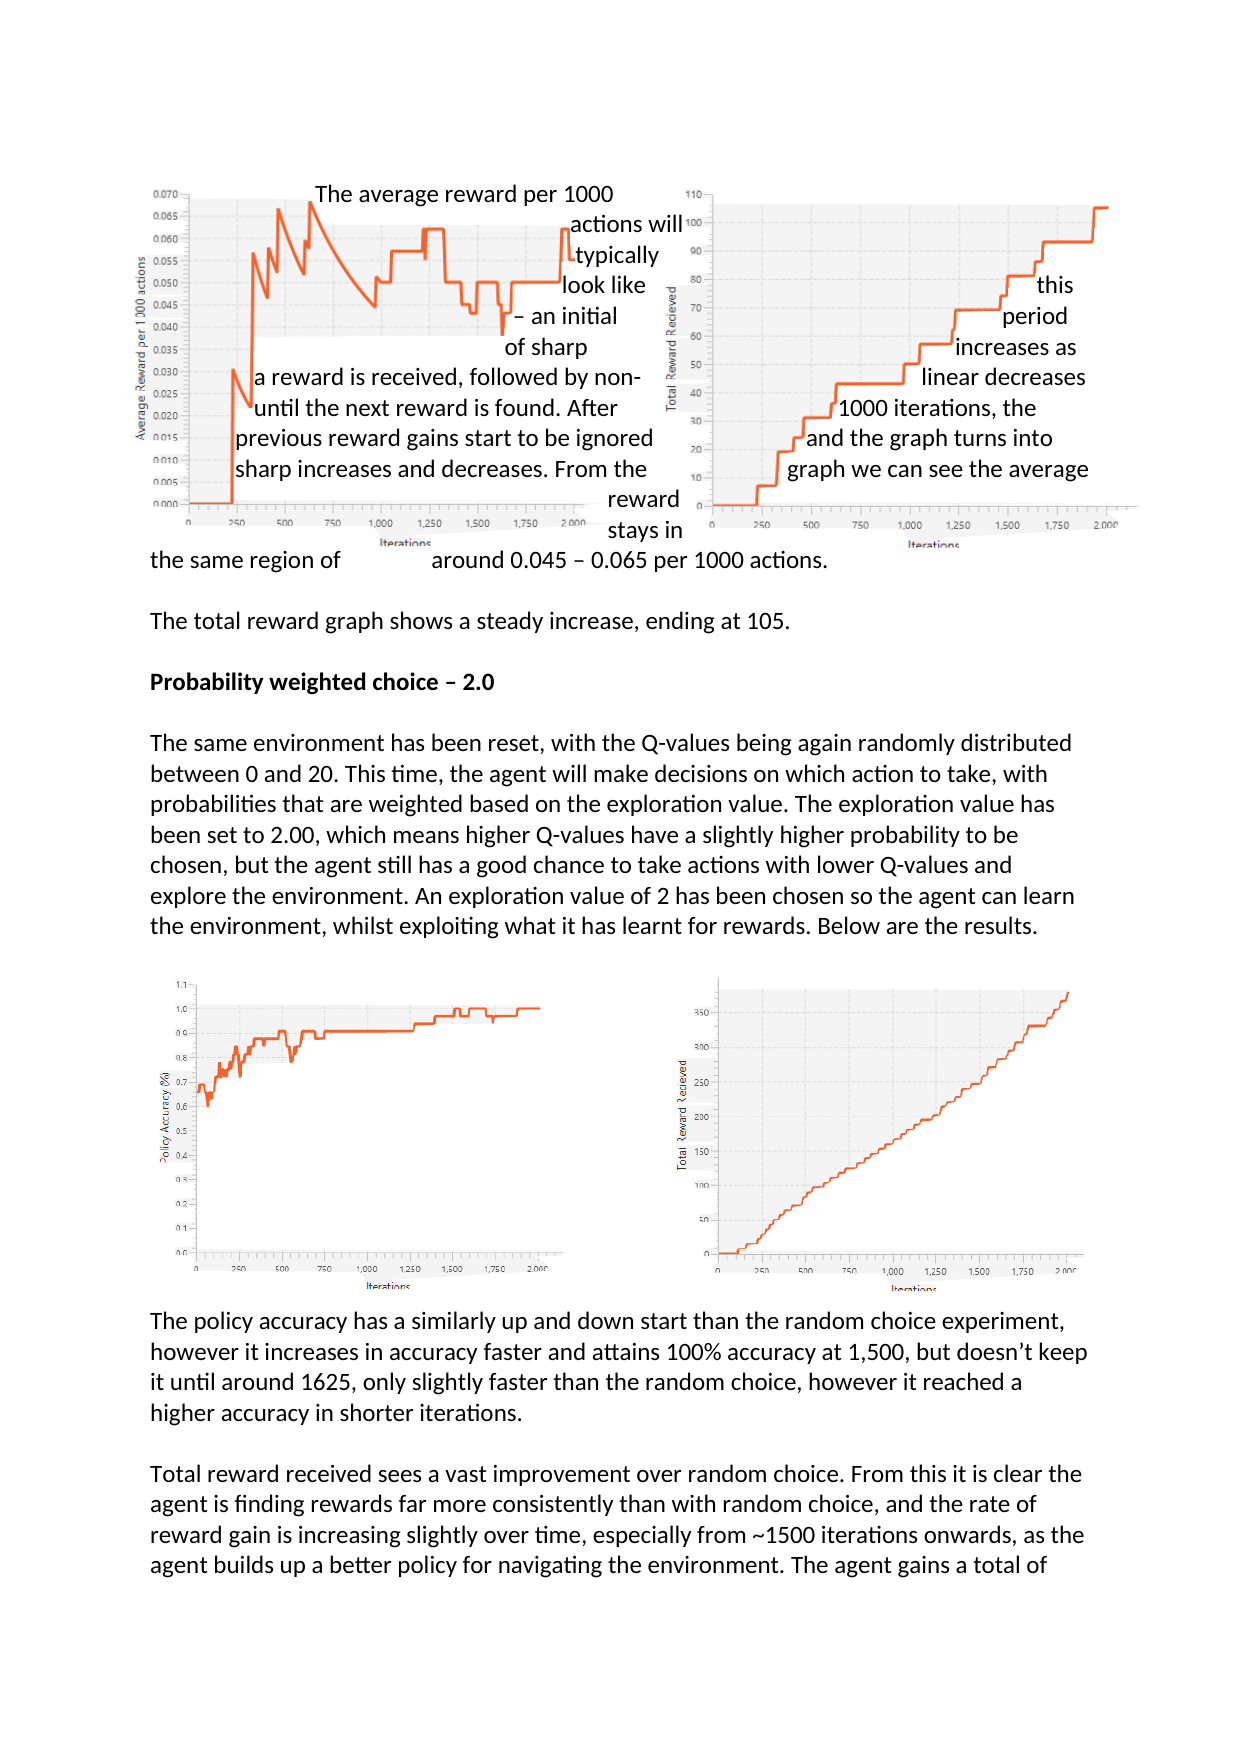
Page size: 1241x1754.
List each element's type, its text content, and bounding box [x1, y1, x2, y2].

text The total reward graph shows a steady increase, ending at 105. [150, 605, 1090, 636]
text Total reward received sees a vast improvement over random choice. From this it is clear the agent is finding rewards far more consistently than with random choice, and the rate of reward gain is increasing slightly over time, especially from ~1500 iterations onwards, as the agent builds up a better policy for navigating the environment. The agent gains a total of [150, 1458, 1090, 1580]
text The average reward per 1000 actions will typically look like this – an initial period of sharp increases as a reward is received, followed by non-linear decreases until the next reward is found. After 1000 iterations, the previous reward gains start to be ignored and the graph turns into sharp increases and decreases. From the graph we can see the average reward stays in the same region of around 0.045 – 0.065 per 1000 actions. [150, 178, 1090, 575]
text Probability weighted choice – 2.0 [150, 666, 1090, 697]
text The policy accuracy has a similarly up and down start than the random choice experiment, however it increases in accuracy faster and attains 100% accuracy at 1,500, but doesn’t keep it until around 1625, only slightly faster than the random choice, however it reached a higher accuracy in shorter iterations. [150, 1305, 1090, 1427]
text The same environment has been reset, with the Q-values being again randomly distributed between 0 and 20. This time, the agent will make decisions on which action to take, with probabilities that are weighted based on the exploration value. The exploration value has been set to 2.00, which means higher Q-values have a slightly higher probability to be chosen, but the agent still has a good chance to take actions with lower Q-values and explore the environment. An exploration value of 2 has been chosen so the agent can learn the environment, whilst exploiting what it has learnt for rewards. Below are the results. [150, 727, 1090, 941]
